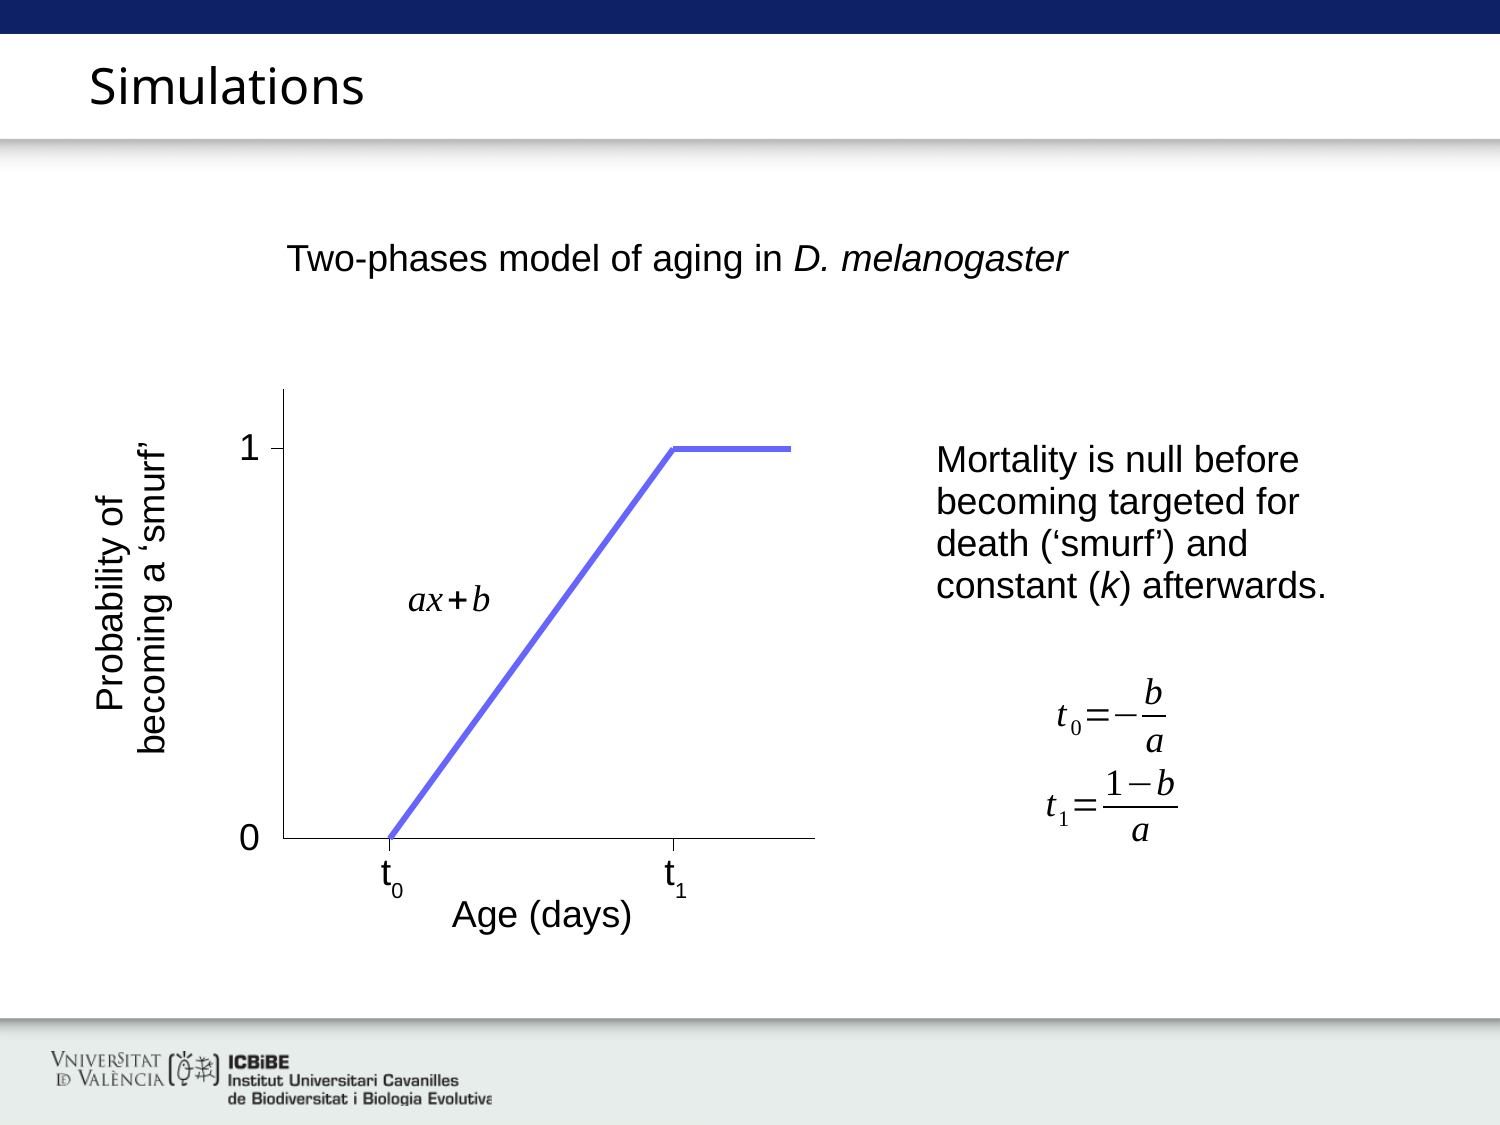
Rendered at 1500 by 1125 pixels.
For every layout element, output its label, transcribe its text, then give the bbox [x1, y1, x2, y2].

text_box 1 [224, 419, 275, 477]
chart [1039, 671, 1186, 851]
text_box Age (days) [437, 885, 648, 943]
picture [0, 1018, 1500, 1125]
text_box 0 [224, 809, 275, 866]
list Simulations [75, 47, 922, 110]
picture [0, 0, 1500, 214]
text_box Two-phases model of aging in D. melanogaster [271, 230, 1084, 288]
chart [401, 578, 498, 621]
text_box t0 [366, 844, 419, 911]
text_box Mortality is null before becoming targeted for death (‘smurf’) and constant (k) afterwards. [921, 431, 1394, 615]
text_box t1 [649, 844, 702, 911]
text_box Probability of becoming a ‘smurf’ [80, 426, 180, 771]
